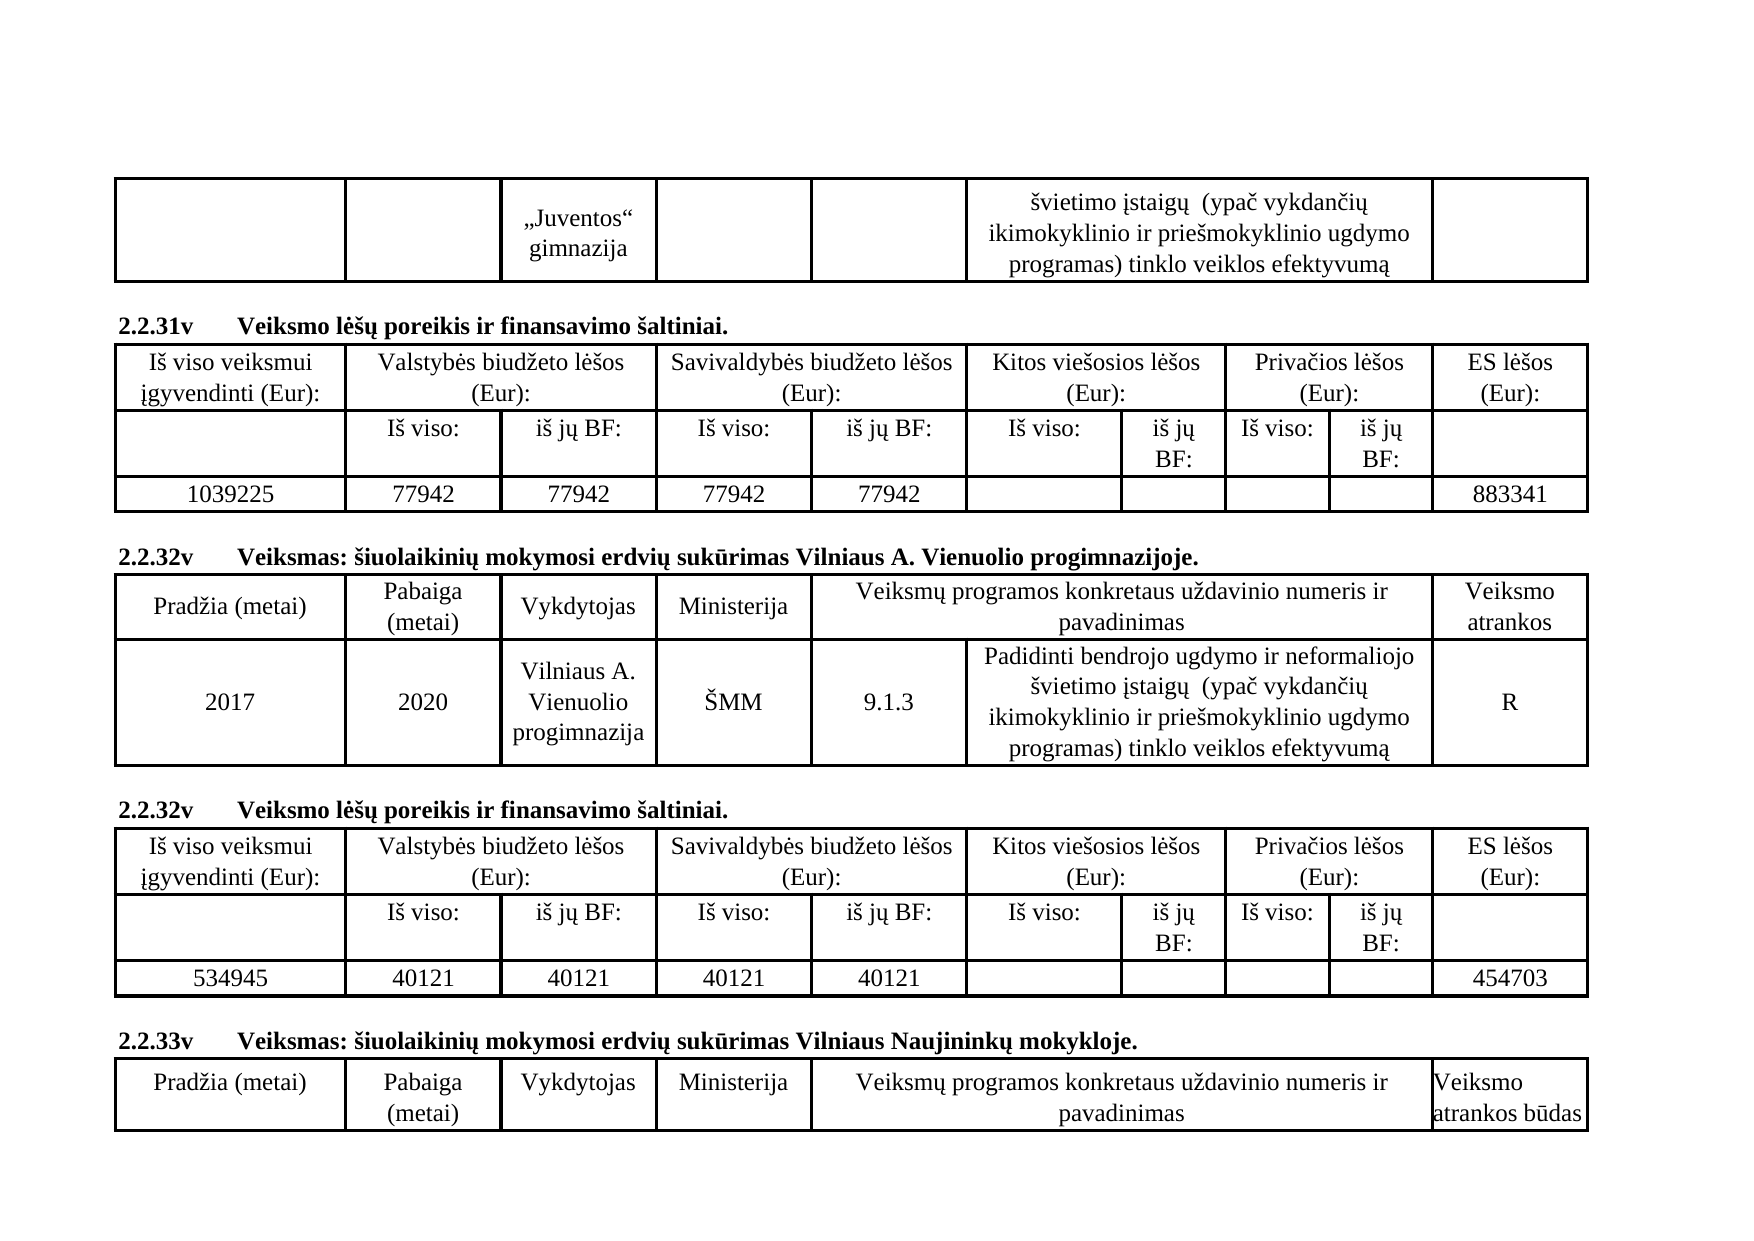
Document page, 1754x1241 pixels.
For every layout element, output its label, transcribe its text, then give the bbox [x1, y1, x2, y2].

table_header Savivaldybės biudžeto lėšos (Eur): [658, 830, 965, 893]
table_cell 1039225 [117, 478, 344, 510]
table_cell ŠMM [658, 641, 810, 764]
table_cell 883341 [1434, 478, 1586, 510]
table_cell Iš viso: [347, 412, 499, 475]
table_cell 77942 [347, 478, 499, 510]
table_cell [1434, 180, 1586, 279]
table_cell 2020 [347, 641, 499, 764]
table_cell Vilniaus A. Vienuolio progimnazija [503, 641, 655, 764]
table_cell [117, 896, 344, 959]
table_cell [347, 180, 499, 279]
table_cell „Juventos“ gimnazija [503, 180, 655, 279]
table_cell [1123, 962, 1224, 994]
table_cell [1227, 962, 1328, 994]
table_cell 2017 [117, 641, 344, 764]
text 2.2.32v Veiksmas: šiuolaikinių mokymosi erdvių sukūrimas Vilniaus A. Vienuolio progimnazijoje. [118, 542, 1636, 571]
table_cell iš jų BF: [813, 896, 965, 959]
table_cell [968, 962, 1120, 994]
table_cell [117, 412, 344, 475]
table_cell [658, 180, 810, 279]
table_cell 534945 [117, 962, 344, 994]
table_cell [1331, 478, 1431, 510]
text 2.2.31v Veiksmo lėšų poreikis ir finansavimo šaltiniai. [118, 311, 1636, 340]
table_cell Padidinti bendrojo ugdymo ir neformaliojo švietimo įstaigų (ypač vykdančių ikimokyklinio ir priešmokyklinio ugdymo programas) tinklo veiklos efektyvumą [968, 641, 1431, 764]
table_cell iš jų BF: [813, 412, 965, 475]
table_cell Iš viso: [1227, 412, 1328, 475]
table_header Iš viso veiksmui įgyvendinti (Eur): [117, 830, 344, 893]
table_header Valstybės biudžeto lėšos (Eur): [347, 830, 655, 893]
table_header Pabaiga (metai) [347, 1060, 499, 1129]
table_cell R [1434, 641, 1586, 764]
table_header Privačios lėšos (Eur): [1227, 830, 1431, 893]
table_cell Iš viso: [658, 412, 810, 475]
table_cell iš jų BF: [503, 896, 655, 959]
table_header Vykdytojas [503, 1060, 655, 1129]
table_cell švietimo įstaigų (ypač vykdančių ikimokyklinio ir priešmokyklinio ugdymo programas) tinklo veiklos efektyvumą [968, 180, 1431, 279]
table_cell iš jų BF: [1123, 896, 1224, 959]
table_cell Iš viso: [658, 896, 810, 959]
table_cell [1123, 478, 1224, 510]
table_header Kitos viešosios lėšos (Eur): [968, 346, 1224, 408]
table_header Pradžia (metai) [117, 576, 344, 638]
text 2.2.32v Veiksmo lėšų poreikis ir finansavimo šaltiniai. [118, 796, 1636, 824]
table_cell 9.1.3 [813, 641, 965, 764]
table_header Pradžia (metai) [117, 1060, 344, 1129]
table_cell [968, 478, 1120, 510]
table_header ES lėšos (Eur): [1434, 830, 1586, 893]
table_cell iš jų BF: [1123, 412, 1224, 475]
table_header Veiksmų programos konkretaus uždavinio numeris ir pavadinimas [813, 1060, 1431, 1129]
table_cell iš jų BF: [503, 412, 655, 475]
table_header Kitos viešosios lėšos (Eur): [968, 830, 1224, 893]
table_cell [813, 180, 965, 279]
table_header Iš viso veiksmui įgyvendinti (Eur): [117, 346, 344, 408]
table_header Vykdytojas [503, 576, 655, 638]
table_cell [1434, 896, 1586, 959]
table_header Pabaiga (metai) [347, 576, 499, 638]
table_cell [1331, 962, 1431, 994]
table_cell Iš viso: [1227, 896, 1328, 959]
table_header Veiksmų programos konkretaus uždavinio numeris ir pavadinimas [813, 576, 1431, 638]
table_header Veiksmo atrankos būdas [1434, 1060, 1586, 1129]
table_header Valstybės biudžeto lėšos (Eur): [347, 346, 655, 408]
text 2.2.33v Veiksmas: šiuolaikinių mokymosi erdvių sukūrimas Vilniaus Naujininkų mokykloje. [118, 1026, 1636, 1055]
table_cell [1434, 412, 1586, 475]
table_cell iš jų BF: [1331, 896, 1431, 959]
table_header Veiksmo atrankos [1434, 576, 1586, 638]
table_cell 454703 [1434, 962, 1586, 994]
table_header Savivaldybės biudžeto lėšos (Eur): [658, 346, 965, 408]
table_header Ministerija [658, 576, 810, 638]
table_cell 77942 [813, 478, 965, 510]
table_header ES lėšos (Eur): [1434, 346, 1586, 408]
table_cell Iš viso: [968, 896, 1120, 959]
table_cell 40121 [658, 962, 810, 994]
table_cell [1227, 478, 1328, 510]
table_cell 77942 [503, 478, 655, 510]
table_cell iš jų BF: [1331, 412, 1431, 475]
table_cell Iš viso: [347, 896, 499, 959]
table_header Privačios lėšos (Eur): [1227, 346, 1431, 408]
table_cell Iš viso: [968, 412, 1120, 475]
table_cell 40121 [813, 962, 965, 994]
table_cell 77942 [658, 478, 810, 510]
table_cell 40121 [347, 962, 499, 994]
table_cell 40121 [503, 962, 655, 994]
table_cell [117, 180, 344, 279]
table_header Ministerija [658, 1060, 810, 1129]
